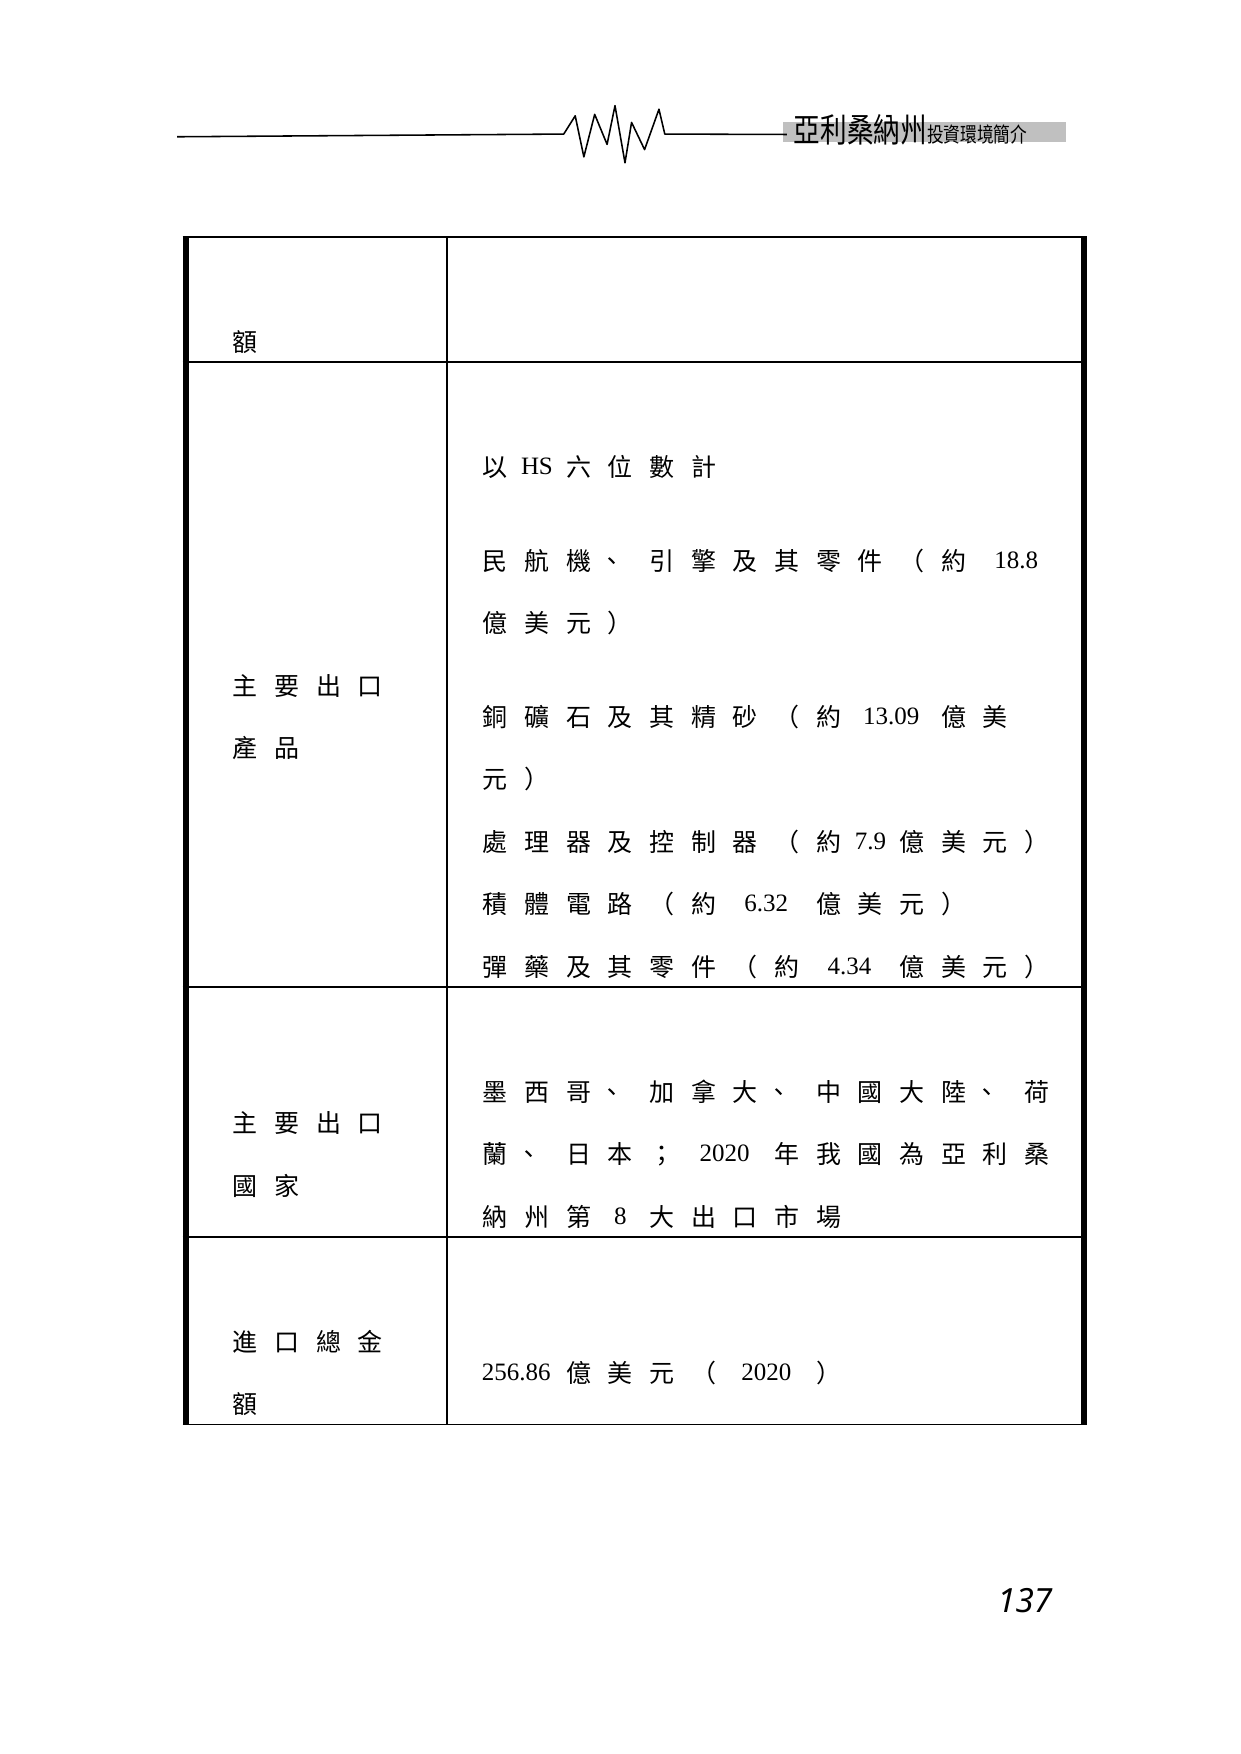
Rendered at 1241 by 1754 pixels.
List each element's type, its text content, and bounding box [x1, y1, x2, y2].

table_cell 額 [189, 238, 446, 361]
table_cell [448, 238, 1081, 361]
table_cell 主要出口國家 [189, 988, 446, 1236]
table_cell 主要出口產品 [189, 363, 446, 986]
table_cell 256.86億美元（2020） [448, 1238, 1081, 1424]
table_cell 進口總金額 [189, 1238, 446, 1424]
table_cell 以HS六位數計 民航機、引擎及其零件（約18.8億美元） 銅礦石及其精砂（約13.09億美元） 處理器及控制器（約7.9億美元） 積體電路（約6.32億美元） 彈藥及其零件（約4.34億美元） [448, 363, 1081, 986]
table_cell 墨西哥、加拿大、中國大陸、荷蘭、日本；2020年我國為亞利桑納州第8大出口市場 [448, 988, 1081, 1236]
